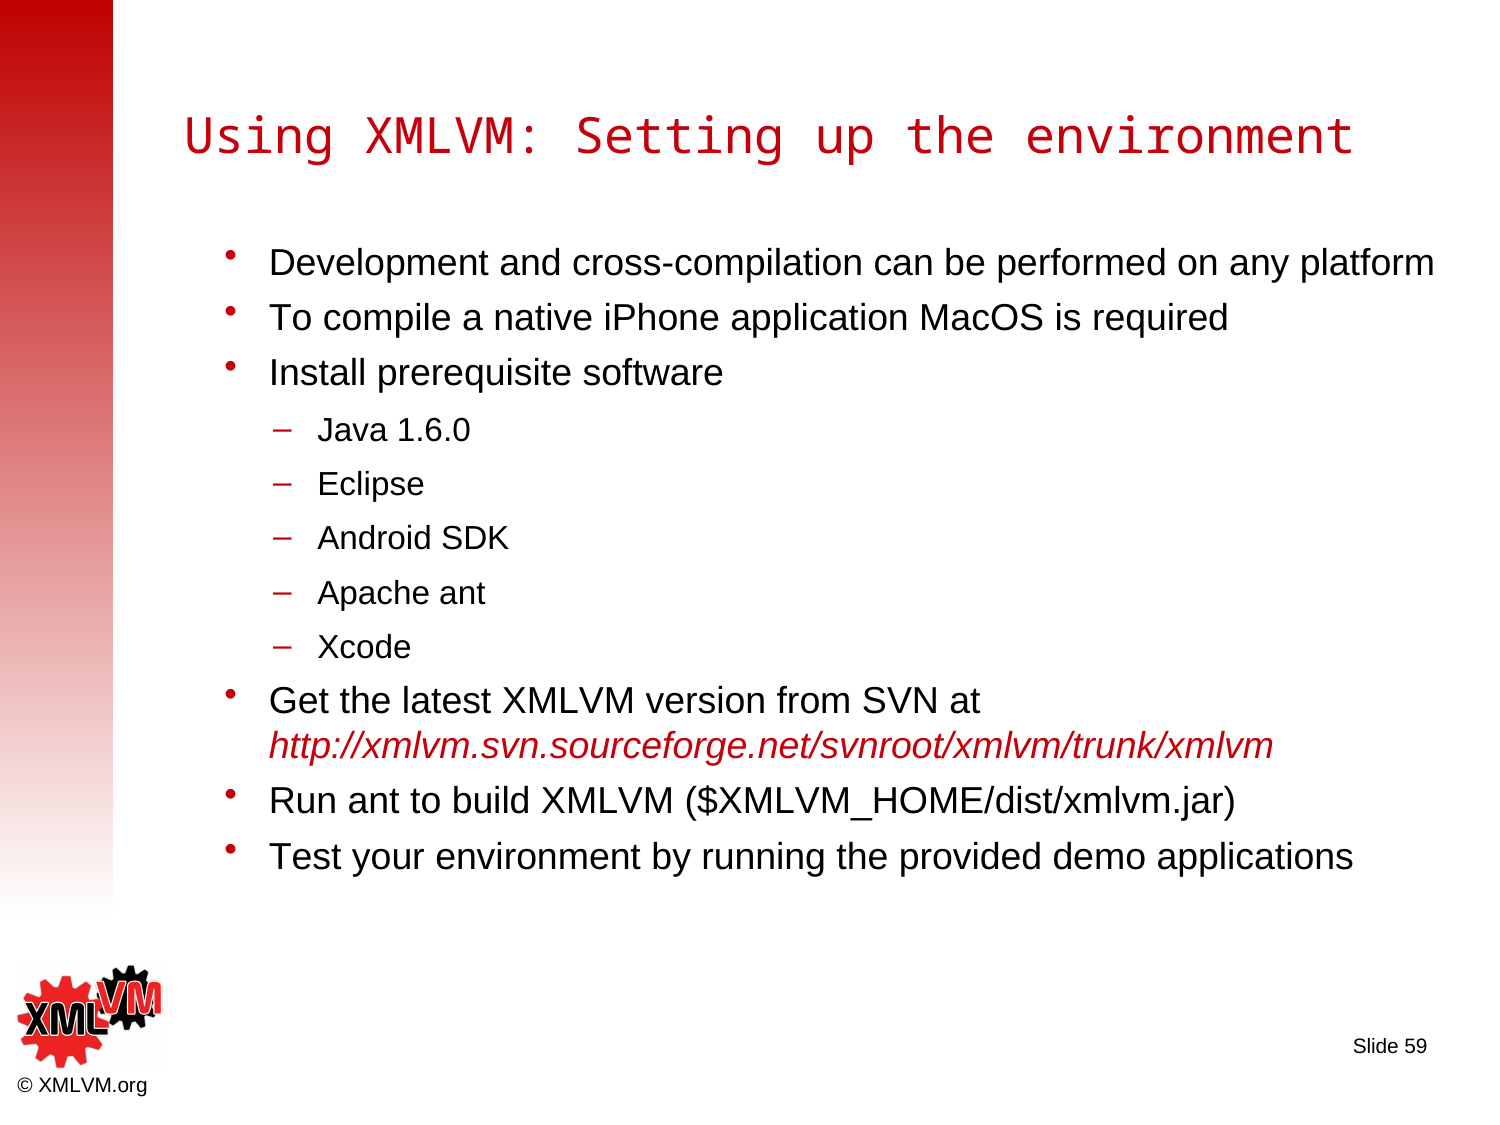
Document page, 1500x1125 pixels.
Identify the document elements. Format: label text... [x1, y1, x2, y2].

title Using XMLVM: Setting up the environment [170, 74, 1447, 200]
picture [16, 964, 164, 1069]
list Development and cross-compilation can be performed on any platform To compile a native iPhone application MacOS is required Install prerequisite software Java 1.6.0 Eclipse Android SDK Apache ant Xcode Get the latest XMLVM version from SVN at http://xmlvm.svn.sourceforge.net/svnroot/xmlvm/trunk/xmlvm Run ant to build XMLVM ($XMLVM_HOME/dist/xmlvm.jar) Test your environment by running the provided demo applications [224, 237, 1447, 986]
